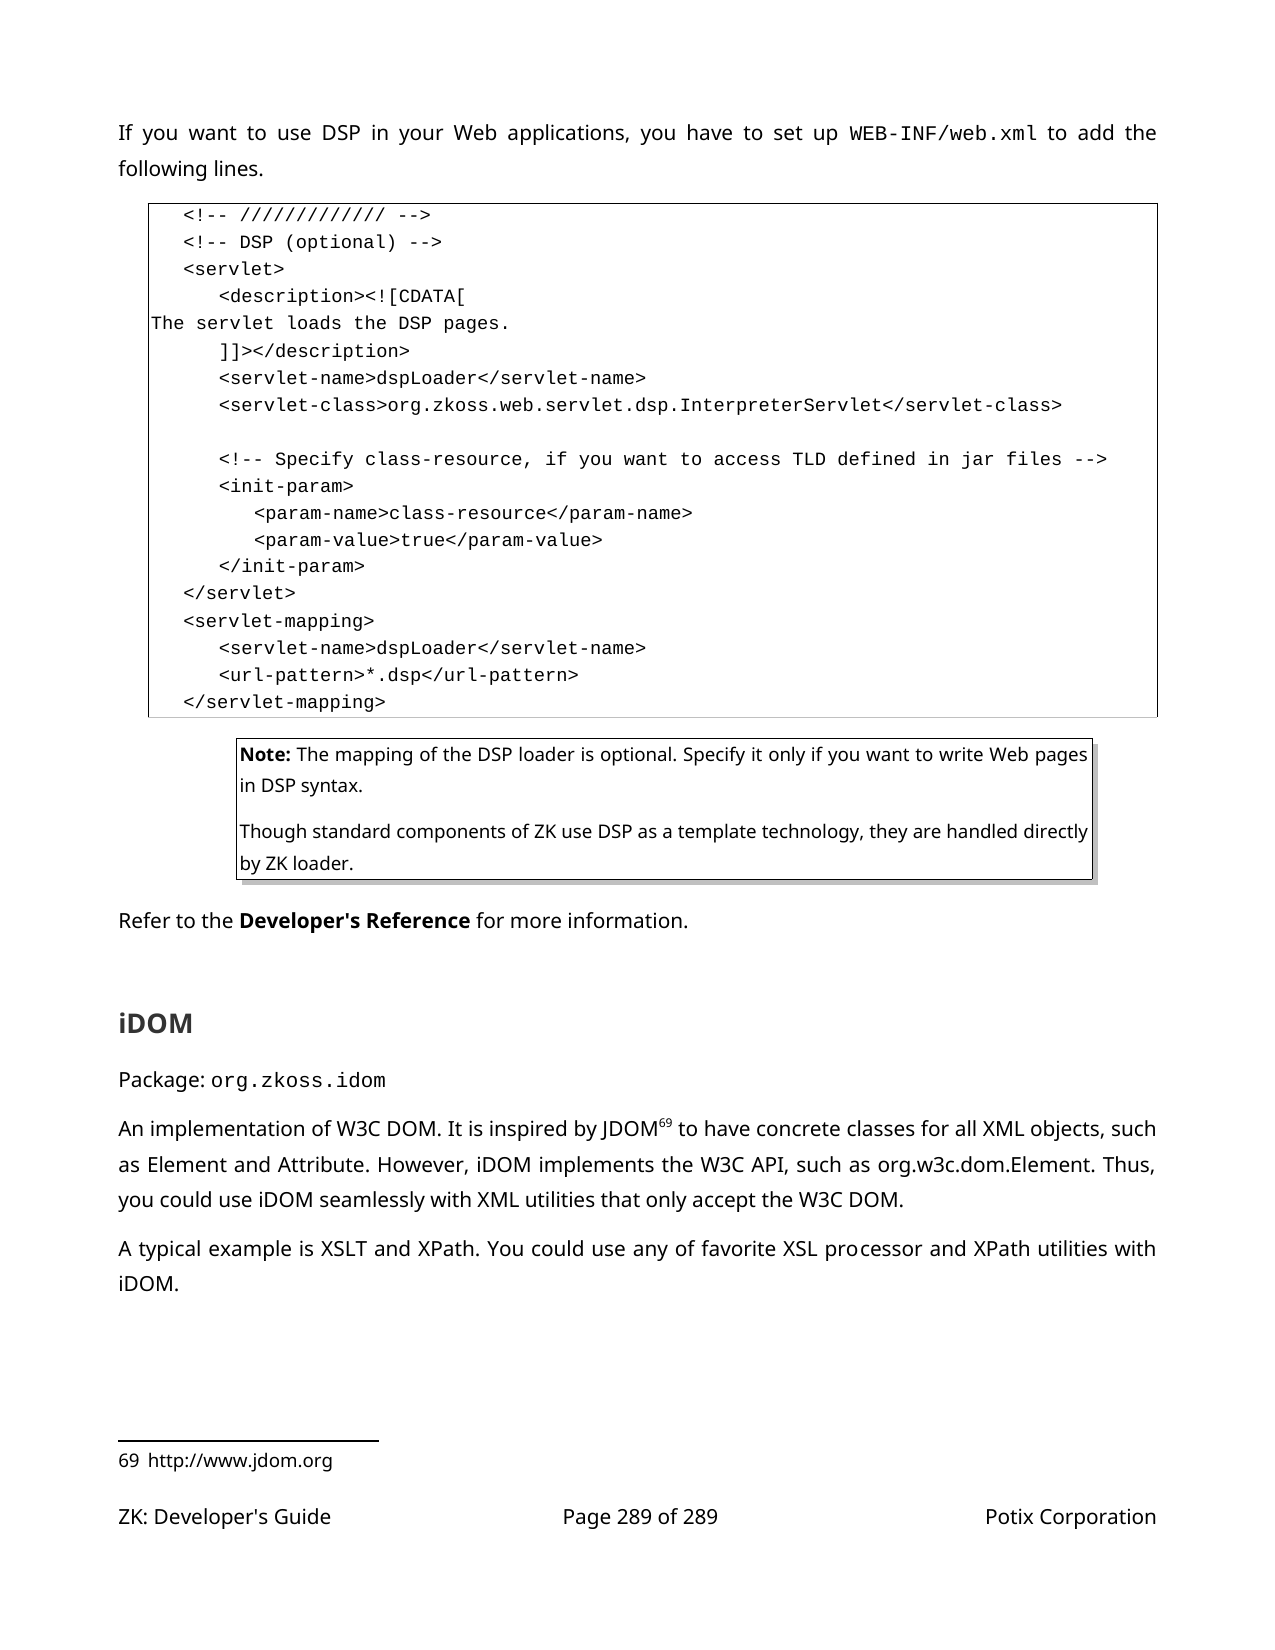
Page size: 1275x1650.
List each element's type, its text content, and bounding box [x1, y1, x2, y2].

text <!-- DSP (optional) --> [149, 230, 1157, 254]
text </servlet> [149, 581, 1157, 606]
text <servlet-class>org.zkoss.web.servlet.dsp.InterpreterServlet</servlet-class> [149, 393, 1157, 417]
text <description><![CDATA[ [149, 284, 1157, 308]
text Package: org.zkoss.idom [118, 1065, 1157, 1094]
text </servlet-mapping> [149, 690, 1157, 717]
text <url-pattern>*.dsp</url-pattern> [149, 663, 1157, 687]
text <!-- ///////////// --> [149, 204, 1157, 227]
text An implementation of W3C DOM. It is inspired by JDOM to have concrete classes for all XML objects, such as Element and Attribute. However, iDOM implements the W3C API, such as org.w3c.dom.Element. Thus, you could use iDOM seamlessly with XML utilities that only accept the W3C DOM. [118, 1114, 1157, 1213]
subtitle iDOM [118, 1005, 1157, 1042]
text <!-- Specify class-resource, if you want to access TLD defined in jar files --> [149, 447, 1157, 471]
text Refer to the Developer's Reference for more information. [118, 906, 1157, 934]
text A typical example is XSLT and XPath. You could use any of favorite XSL processor and XPath utilities with iDOM. [118, 1234, 1157, 1297]
text ]]></description> [149, 338, 1157, 363]
text <servlet> [149, 257, 1157, 281]
text Though standard components of ZK use DSP as a template technology, they are handled directly by ZK loader. [237, 816, 1092, 879]
text <init-param> <param-name>class-resource</param-name> <param-value>true</param-value> </init-param> [149, 474, 1157, 578]
text <servlet-name>dspLoader</servlet-name> [149, 636, 1157, 660]
text Note: The mapping of the DSP loader is optional. Specify it only if you want to write Web pages in DSP syntax. [237, 739, 1092, 798]
text <servlet-mapping> [149, 608, 1157, 633]
text If you want to use DSP in your Web applications, you have to set up WEB-INF/web.xml to add the following lines. [118, 118, 1157, 182]
text <servlet-name>dspLoader</servlet-name> [149, 366, 1157, 390]
text The servlet loads the DSP pages. [149, 311, 1157, 336]
text http://www.jdom.org [118, 1447, 1157, 1473]
